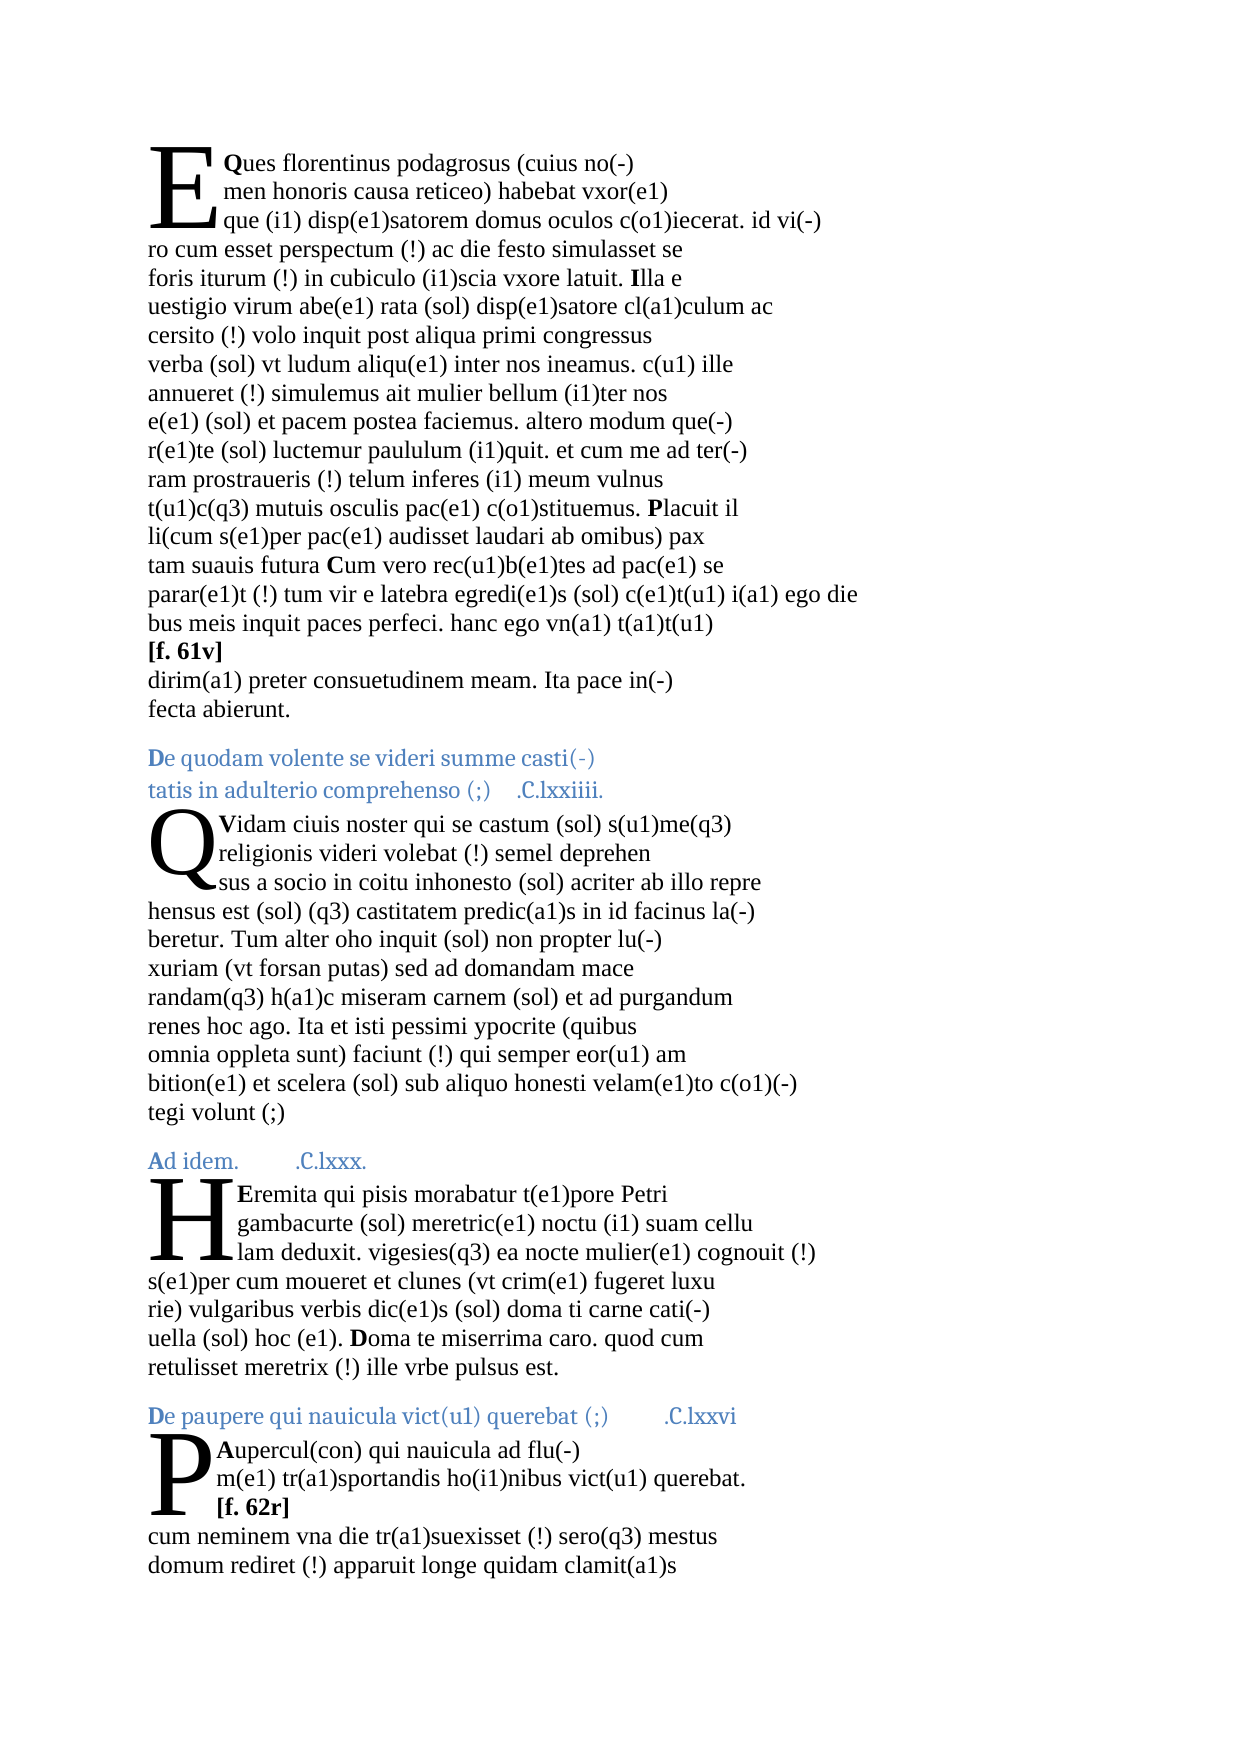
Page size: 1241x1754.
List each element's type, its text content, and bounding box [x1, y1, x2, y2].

text PAupercul(con) qui nauicula ad flu(-) m(e1) tr(a1)sportandis ho(i1)nibus vict(u1) querebat. [f. 62r] cum neminem vna die tr(a1)suexisset (!) sero(q3) mestus domum rediret (!) apparuit longe quidam clamit(a1)s [148, 1435, 1093, 1578]
subtitle Ad idem. .C.lxxx. [148, 1147, 1093, 1175]
subtitle De quodam volente se videri summe casti(-) tatis in adulterio comprehenso (;) .C.lxxiiii. [148, 743, 1093, 805]
text QVidam ciuis noster qui se castum (sol) s(u1)me(q3) religionis videri volebat (!) semel deprehen sus a socio in coitu inhonesto (sol) acriter ab illo repre hensus est (sol) (q3) castitatem predic(a1)s in id facinus la(-) beretur. Tum alter oho inquit (sol) non propter lu(-) xuriam (vt forsan putas) sed ad domandam mace randam(q3) h(a1)c miseram carnem (sol) et ad purgandum renes hoc ago. Ita et isti pessimi ypocrite (quibus omnia oppleta sunt) faciunt (!) qui semper eor(u1) am bition(e1) et scelera (sol) sub aliquo honesti velam(e1)to c(o1)(-) tegi volunt (;) [148, 809, 1093, 1126]
text HEremita qui pisis morabatur t(e1)pore Petri gambacurte (sol) meretric(e1) noctu (i1) suam cellu lam deduxit. vigesies(q3) ea nocte mulier(e1) cognouit (!) s(e1)per cum moueret et clunes (vt crim(e1) fugeret luxu rie) vulgaribus verbis dic(e1)s (sol) doma ti carne cati(-) uella (sol) hoc (e1). Doma te miserrima caro. quod cum retulisset meretrix (!) ille vrbe pulsus est. [148, 1179, 1093, 1381]
text EQues florentinus podagrosus (cuius no(-) men honoris causa reticeo) habebat vxor(e1) que (i1) disp(e1)satorem domus oculos c(o1)iecerat. id vi(-) ro cum esset perspectum (!) ac die festo simulasset se foris iturum (!) in cubiculo (i1)scia vxore latuit. Illa e uestigio virum abe(e1) rata (sol) disp(e1)satore cl(a1)culum ac cersito (!) volo inquit post aliqua primi congressus verba (sol) vt ludum aliqu(e1) inter nos ineamus. c(u1) ille annueret (!) simulemus ait mulier bellum (i1)ter nos e(e1) (sol) et pacem postea faciemus. altero modum que(-) r(e1)te (sol) luctemur paululum (i1)quit. et cum me ad ter(-) ram prostraueris (!) telum inferes (i1) meum vulnus t(u1)c(q3) mutuis osculis pac(e1) c(o1)stituemus. Placuit il li(cum s(e1)per pac(e1) audisset laudari ab omibus) pax tam suauis futura Cum vero rec(u1)b(e1)tes ad pac(e1) se parar(e1)t (!) tum vir e latebra egredi(e1)s (sol) c(e1)t(u1) i(a1) ego die bus meis inquit paces perfeci. hanc ego vn(a1) t(a1)t(u1) [f. 61v] dirim(a1) preter consuetudinem meam. Ita pace in(-) fecta abierunt. [148, 148, 1093, 723]
subtitle De paupere qui nauicula vict(u1) querebat (;) .C.lxxvi [148, 1402, 1093, 1430]
